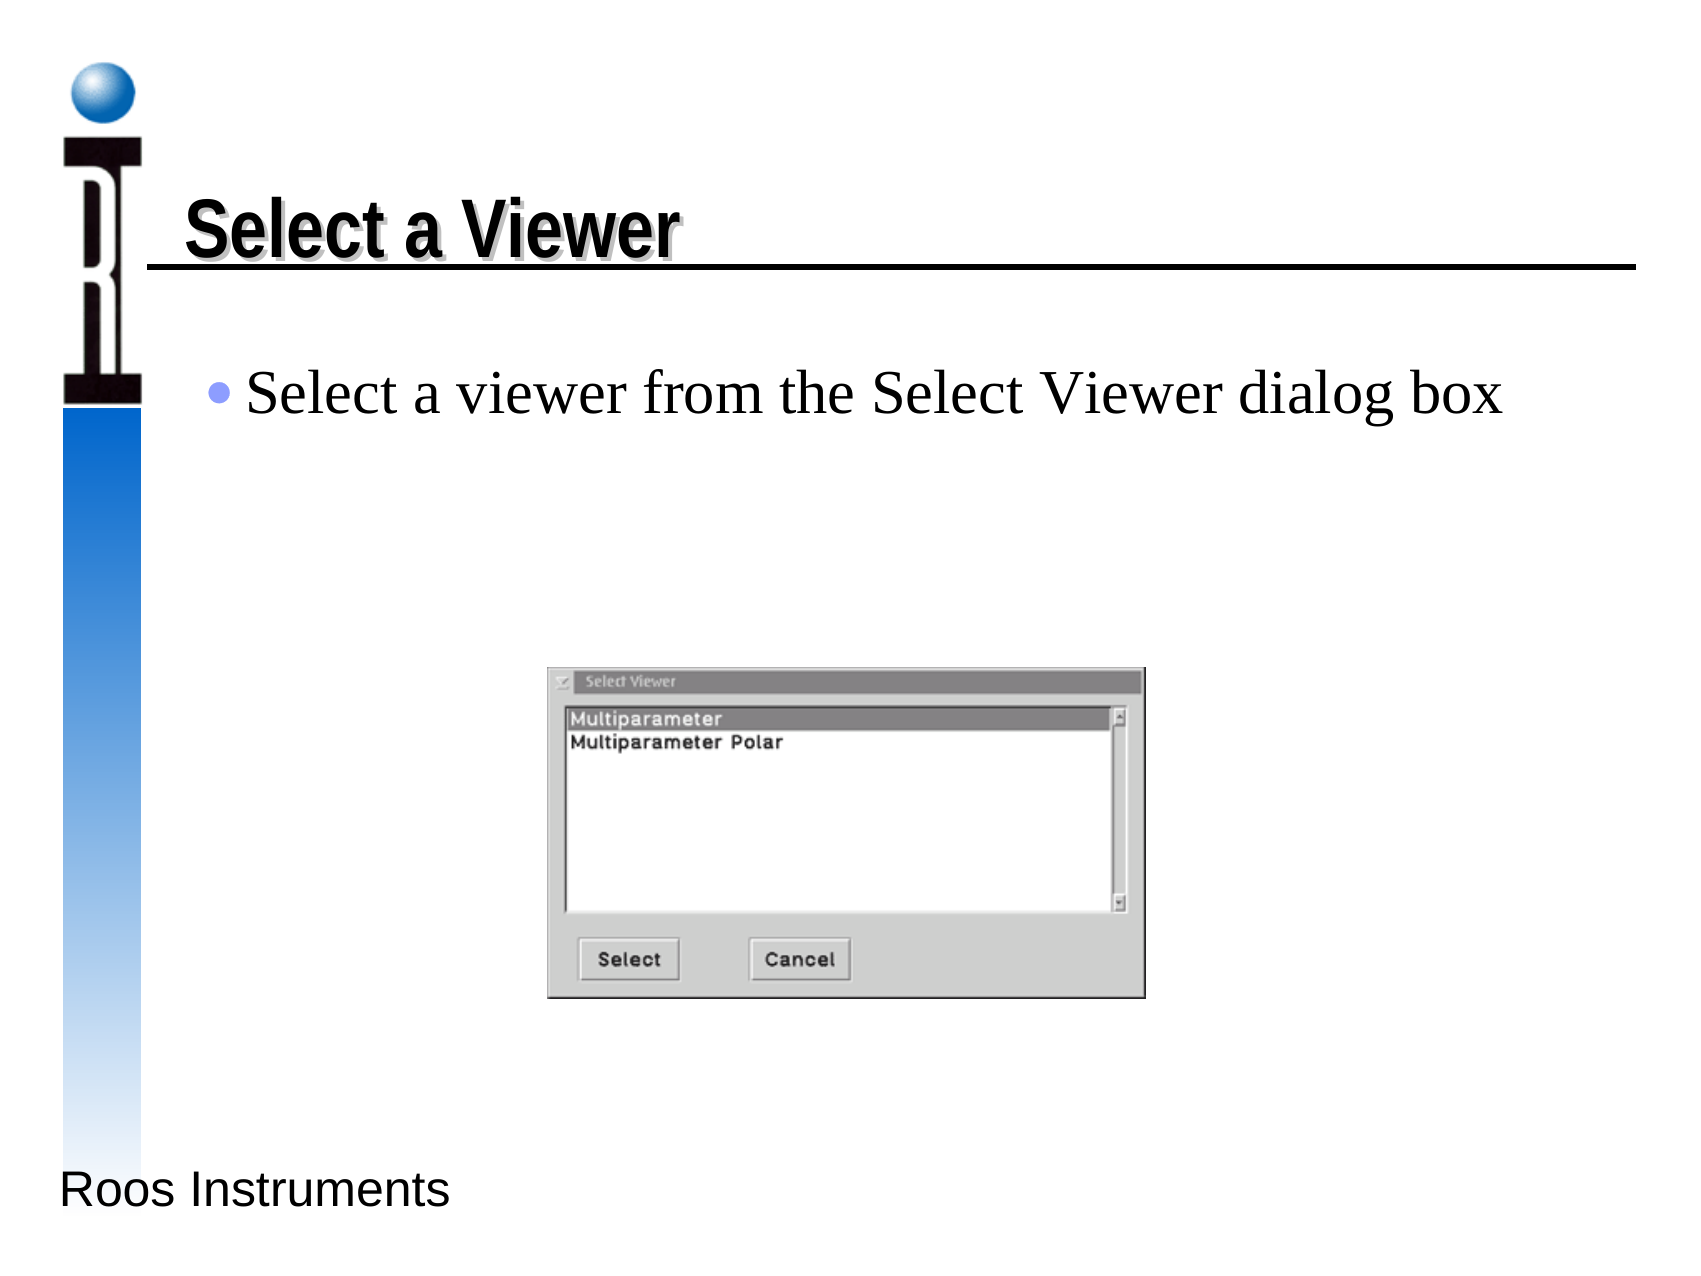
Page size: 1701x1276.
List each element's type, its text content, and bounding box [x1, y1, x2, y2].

text_box Select a viewer from the Select Viewer dialog box [192, 358, 1550, 445]
picture [59, 58, 147, 411]
text_box Select a Viewer [184, 92, 1539, 272]
picture [547, 667, 1146, 999]
